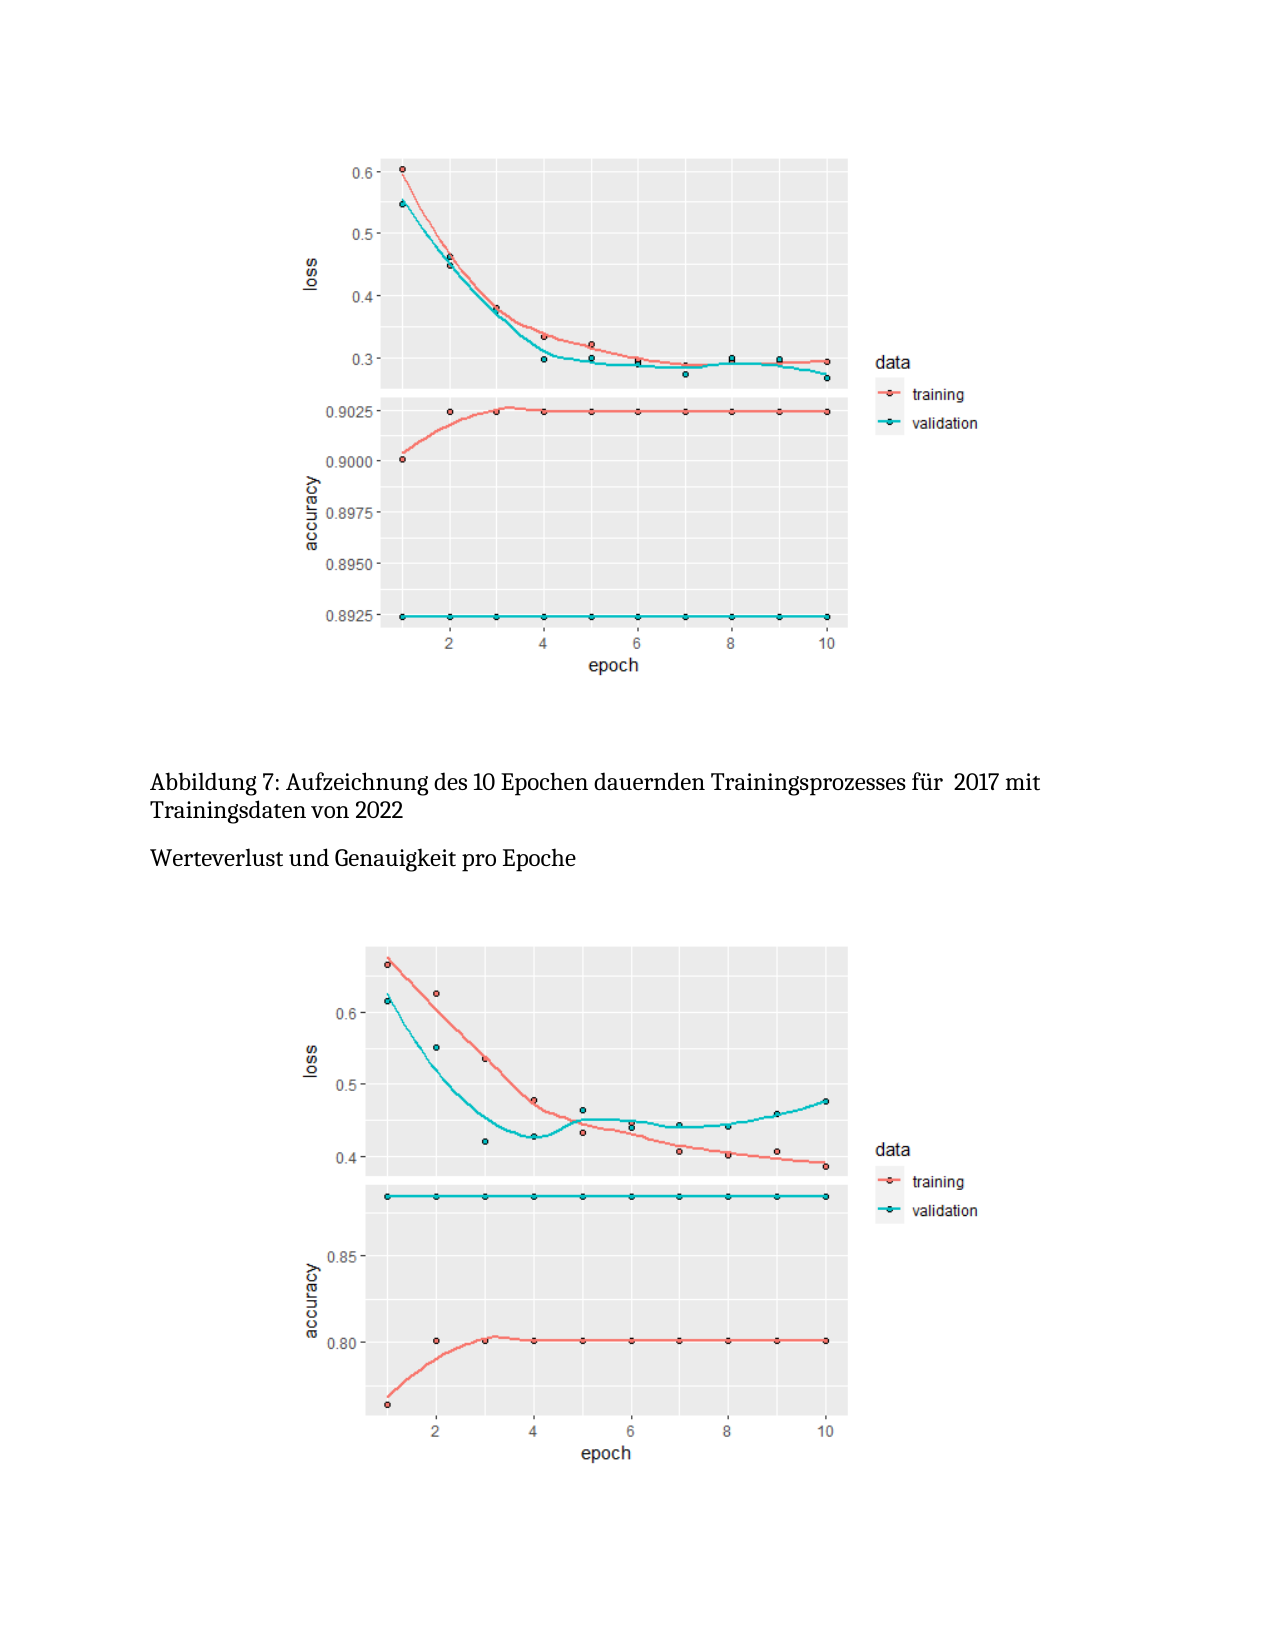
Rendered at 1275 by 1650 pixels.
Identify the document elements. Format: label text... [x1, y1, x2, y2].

picture [283, 938, 992, 1472]
picture [283, 150, 992, 684]
text Abbildung 7: Aufzeichnung des 10 Epochen dauernden Trainingsprozesses für 2017 mit Trainingsdaten von 2022 [150, 767, 1125, 825]
text Werteverlust und Genauigkeit pro Epoche [150, 844, 1125, 872]
